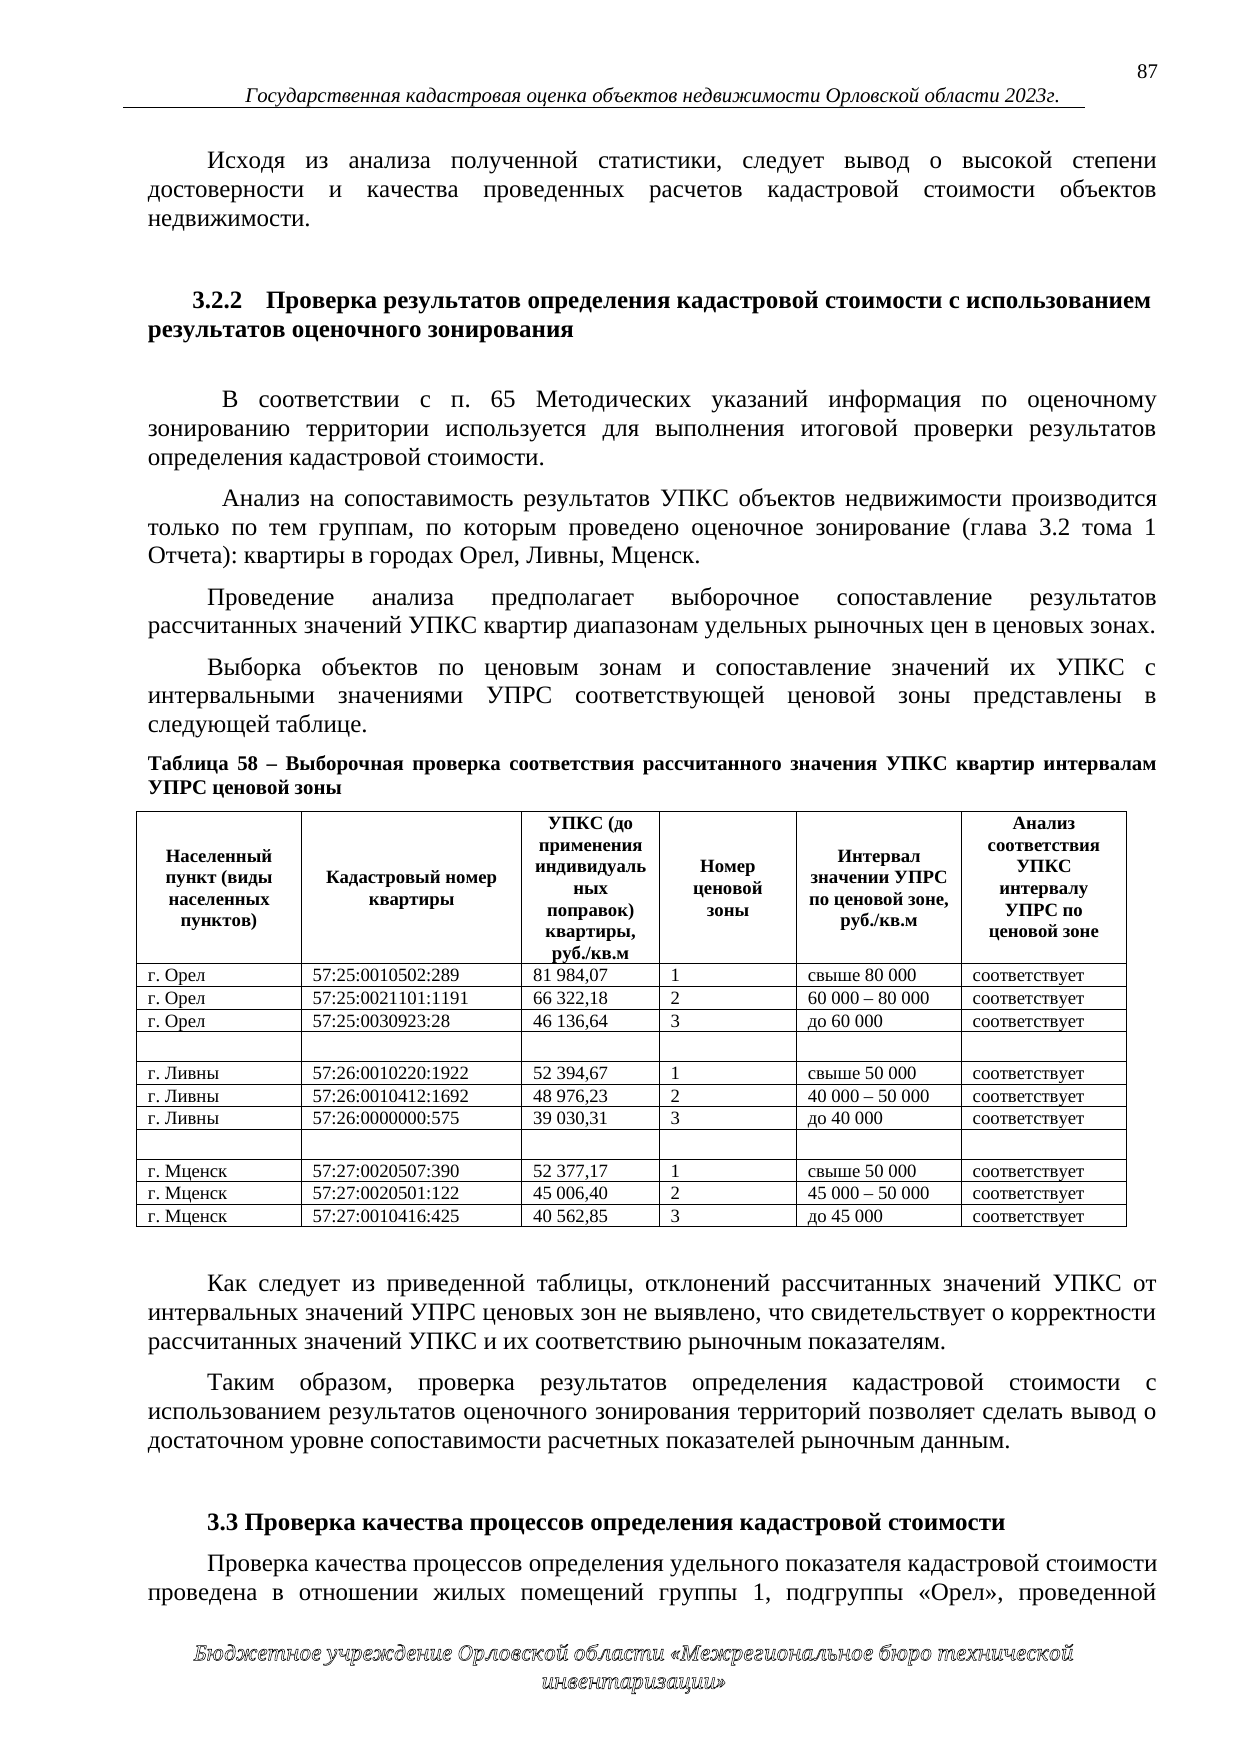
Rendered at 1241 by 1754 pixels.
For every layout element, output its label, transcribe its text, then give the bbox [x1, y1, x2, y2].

text Исходя из анализа полученной статистики, следует вывод о высокой степени достоверности и качества проведенных расчетов кадастровой стоимости объектов недвижимости. [148, 146, 1157, 232]
table_header Кадастровый номер квартиры [302, 812, 521, 963]
table_cell г. Мценск [137, 1182, 301, 1204]
table_cell [302, 1130, 521, 1158]
table_cell соответствует [962, 1107, 1126, 1129]
table_cell 57:27:0020507:390 [302, 1160, 521, 1181]
table_cell 57:25:0010502:289 [302, 964, 521, 986]
table_header УПКС (до применения индивидуальных поправок) квартиры, руб./кв.м [522, 812, 659, 963]
table_cell 57:25:0021101:1191 [302, 987, 521, 1008]
table_cell г. Орел [137, 987, 301, 1008]
table_cell 1 [660, 1160, 796, 1181]
table_cell до 60 000 [797, 1010, 961, 1031]
table_cell 57:26:0010412:1692 [302, 1085, 521, 1106]
table_cell до 40 000 [797, 1107, 961, 1129]
table_cell 40 562,85 [522, 1205, 659, 1226]
table_cell 57:25:0030923:28 [302, 1010, 521, 1031]
table_cell 57:26:0000000:575 [302, 1107, 521, 1129]
table_cell 52 394,67 [522, 1062, 659, 1083]
subtitle Проверка результатов определения кадастровой стоимости с использованием результатов оценочного зонирования [148, 286, 1157, 343]
table_cell 45 000 – 50 000 [797, 1182, 961, 1204]
table_cell г. Ливны [137, 1085, 301, 1106]
text Анализ на сопоставимость результатов УПКС объектов недвижимости производится только по тем группам, по которым проведено оценочное зонирование (глава 3.2 тома 1 Отчета): квартиры в городах Орел, Ливны, Мценск. [148, 483, 1157, 569]
table_cell свыше 50 000 [797, 1062, 961, 1083]
table_cell г. Орел [137, 1010, 301, 1031]
table_cell соответствует [962, 1010, 1126, 1031]
table_cell 1 [660, 964, 796, 986]
table_cell до 45 000 [797, 1205, 961, 1226]
text В соответствии с п. 65 Методических указаний информация по оценочному зонированию территории используется для выполнения итоговой проверки результатов определения кадастровой стоимости. [148, 384, 1157, 471]
table_header Населенный пункт (виды населенных пунктов) [137, 812, 301, 963]
table_cell 46 136,64 [522, 1010, 659, 1031]
table_cell 52 377,17 [522, 1160, 659, 1181]
table_cell соответствует [962, 1160, 1126, 1181]
text Проверка качества процессов определения удельного показателя кадастровой стоимости проведена в отношении жилых помещений группы 1, подгруппы «Орел», проведенной [148, 1548, 1157, 1606]
table_cell 60 000 – 80 000 [797, 987, 961, 1008]
text Таблица 58 – Выборочная проверка соответствия рассчитанного значения УПКС квартир интервалам УПРС ценовой зоны [148, 751, 1157, 799]
table_cell соответствует [962, 1085, 1126, 1106]
table_cell [522, 1130, 659, 1158]
table_cell 57:27:0010416:425 [302, 1205, 521, 1226]
table_cell соответствует [962, 987, 1126, 1008]
text Как следует из приведенной таблицы, отклонений рассчитанных значений УПКС от интервальных значений УПРС ценовых зон не выявлено, что свидетельствует о корректности рассчитанных значений УПКС и их соответствию рыночным показателям. [148, 1268, 1157, 1355]
text Таким образом, проверка результатов определения кадастровой стоимости с использованием результатов оценочного зонирования территорий позволяет сделать вывод о достаточном уровне сопоставимости расчетных показателей рыночным данным. [148, 1367, 1157, 1453]
table_cell [962, 1130, 1126, 1158]
table_cell [137, 1130, 301, 1158]
table_cell [660, 1130, 796, 1158]
table_cell 81 984,07 [522, 964, 659, 986]
table_cell [522, 1032, 659, 1061]
text Выборка объектов по ценовым зонам и сопоставление значений их УПКС с интервальными значениями УПРС соответствующей ценовой зоны представлены в следующей таблице. [148, 652, 1157, 738]
table_cell 3 [660, 1107, 796, 1129]
table_cell 1 [660, 1062, 796, 1083]
table_cell соответствует [962, 1062, 1126, 1083]
table_header Анализ соответствия УПКС интервалу УПРС по ценовой зоне [962, 812, 1126, 963]
table_cell г. Мценск [137, 1205, 301, 1226]
table_cell 39 030,31 [522, 1107, 659, 1129]
table_cell 2 [660, 987, 796, 1008]
table_cell г. Ливны [137, 1107, 301, 1129]
table_cell 57:27:0020501:122 [302, 1182, 521, 1204]
table_cell соответствует [962, 1205, 1126, 1226]
table_header Интервал значении УПРС по ценовой зоне, руб./кв.м [797, 812, 961, 963]
table_cell 2 [660, 1182, 796, 1204]
table_cell свыше 80 000 [797, 964, 961, 986]
table_cell [797, 1130, 961, 1158]
table_cell г. Орел [137, 964, 301, 986]
table_cell [302, 1032, 521, 1061]
table_cell соответствует [962, 964, 1126, 986]
table_cell [797, 1032, 961, 1061]
table_cell [962, 1032, 1126, 1061]
table_cell свыше 50 000 [797, 1160, 961, 1181]
table_cell 3 [660, 1010, 796, 1031]
table_cell 45 006,40 [522, 1182, 659, 1204]
table_header Номер ценовой зоны [660, 812, 796, 963]
table_cell [660, 1032, 796, 1061]
table_cell 3 [660, 1205, 796, 1226]
table_cell г. Мценск [137, 1160, 301, 1181]
table_cell г. Ливны [137, 1062, 301, 1083]
table_cell [137, 1032, 301, 1061]
table_cell соответствует [962, 1182, 1126, 1204]
subtitle Проверка качества процессов определения кадастровой стоимости [148, 1507, 1157, 1536]
table_cell 2 [660, 1085, 796, 1106]
text Проведение анализа предполагает выборочное сопоставление результатов рассчитанных значений УПКС квартир диапазонам удельных рыночных цен в ценовых зонах. [148, 582, 1157, 639]
table_cell 57:26:0010220:1922 [302, 1062, 521, 1083]
table_cell 40 000 – 50 000 [797, 1085, 961, 1106]
table_cell 48 976,23 [522, 1085, 659, 1106]
table_cell 66 322,18 [522, 987, 659, 1008]
